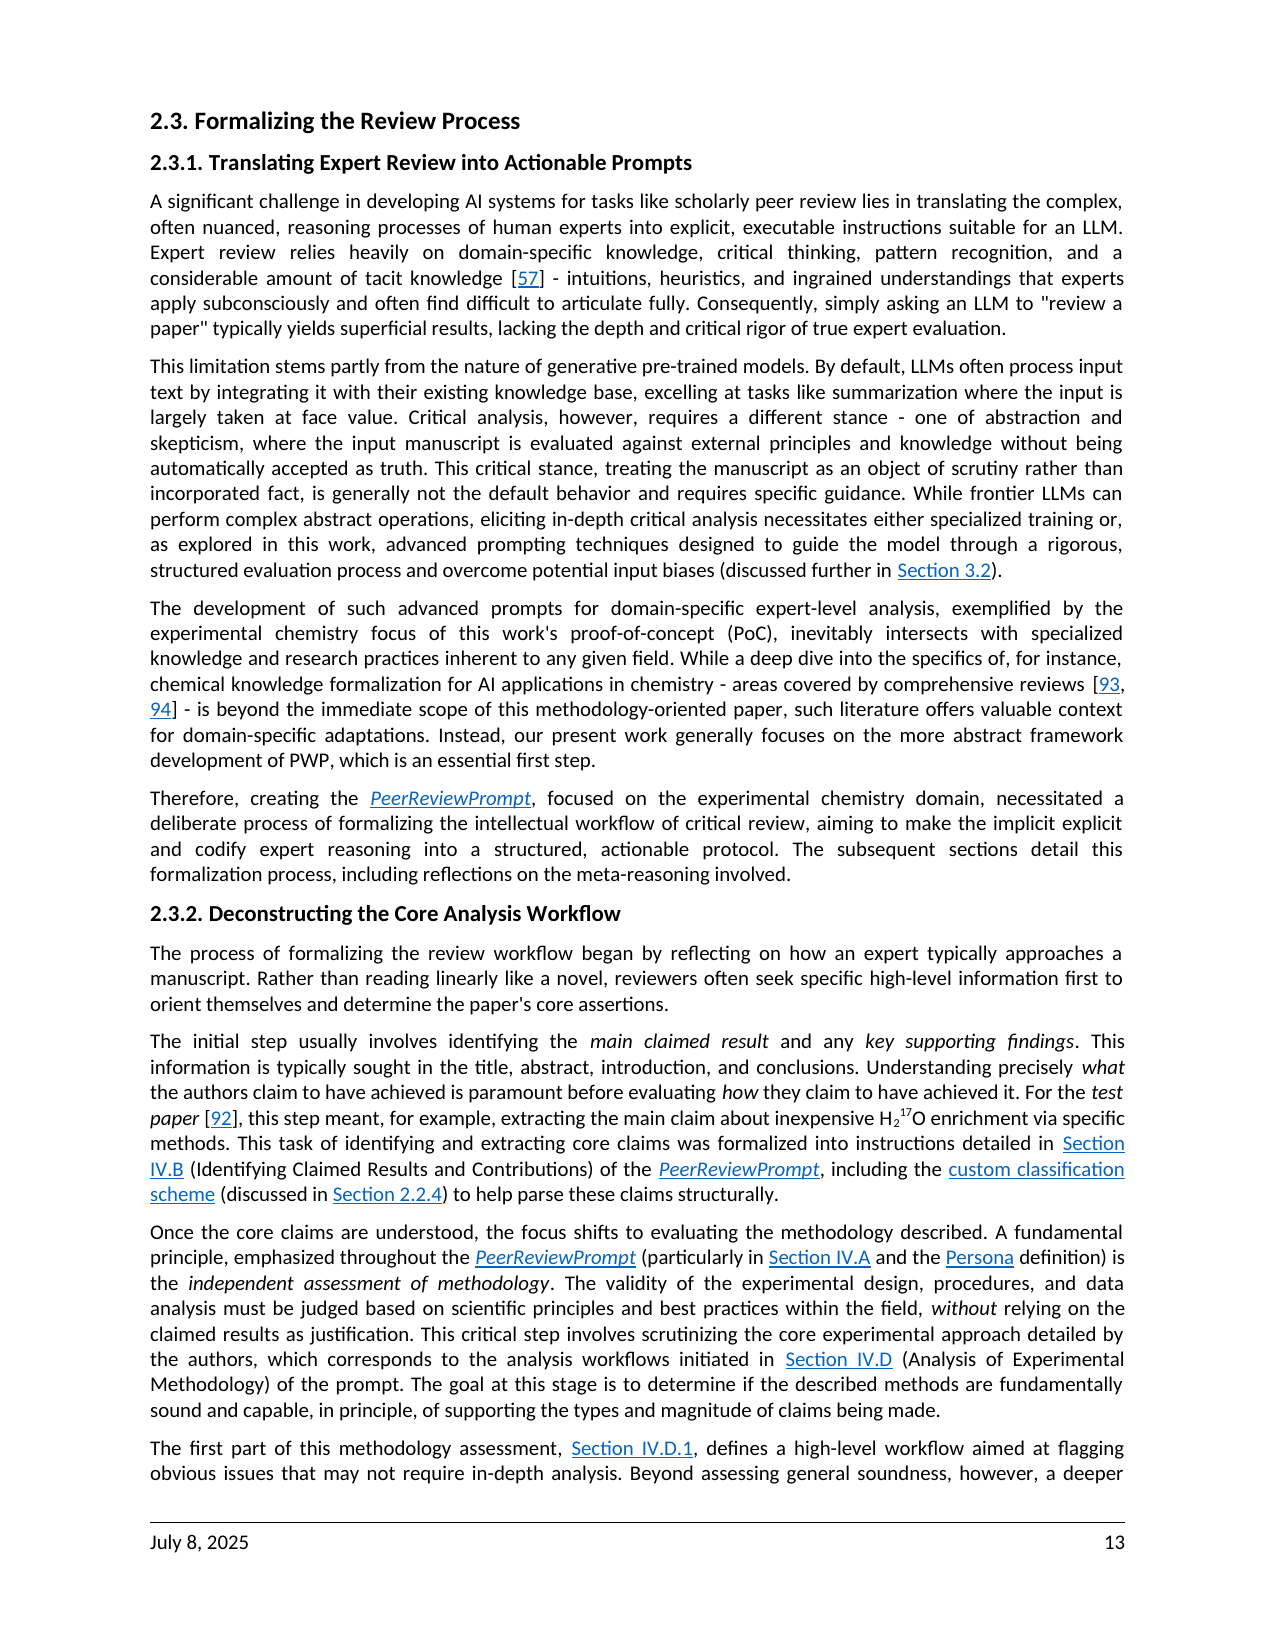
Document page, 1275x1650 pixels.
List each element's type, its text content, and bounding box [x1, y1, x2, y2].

text This limitation stems partly from the nature of generative pre-trained models. By default, LLMs often process input text by integrating it with their existing knowledge base, excelling at tasks like summarization where the input is largely taken at face value. Critical analysis, however, requires a different stance - one of abstraction and skepticism, where the input manuscript is evaluated against external principles and knowledge without being automatically accepted as truth. This critical stance, treating the manuscript as an object of scrutiny rather than incorporated fact, is generally not the default behavior and requires specific guidance. While frontier LLMs can perform complex abstract operations, eliciting in-depth critical analysis necessitates either specialized training or, as explored in this work, advanced prompting techniques designed to guide the model through a rigorous, structured evaluation process and overcome potential input biases (discussed further in Section 3.2). [150, 353, 1125, 582]
subtitle Deconstructing the Core Analysis Workflow [150, 899, 1125, 927]
text Therefore, creating the PeerReviewPrompt, focused on the experimental chemistry domain, necessitated a deliberate process of formalizing the intellectual workflow of critical review, aiming to make the implicit explicit and codify expert reasoning into a structured, actionable protocol. The subsequent sections detail this formalization process, including reflections on the meta-reasoning involved. [150, 785, 1125, 887]
text The initial step usually involves identifying the main claimed result and any key supporting findings. This information is typically sought in the title, abstract, introduction, and conclusions. Understanding precisely what the authors claim to have achieved is paramount before evaluating how they claim to have achieved it. For the test paper [92], this step meant, for example, extracting the main claim about inexpensive H217O enrichment via specific methods. This task of identifying and extracting core claims was formalized into instructions detailed in Section IV.B (Identifying Claimed Results and Contributions) of the PeerReviewPrompt, including the custom classification scheme (discussed in Section 2.2.4) to help parse these claims structurally. [150, 1029, 1125, 1207]
subtitle Formalizing the Review Process [150, 105, 1125, 136]
subtitle Translating Expert Review into Actionable Prompts [150, 148, 1125, 176]
text The first part of this methodology assessment, Section IV.D.1, defines a high-level workflow aimed at flagging obvious issues that may not require in-depth analysis. Beyond assessing general soundness, however, a deeper [150, 1435, 1125, 1486]
text The process of formalizing the review workflow began by reflecting on how an expert typically approaches a manuscript. Rather than reading linearly like a novel, reviewers often seek specific high-level information first to orient themselves and determine the paper's core assertions. [150, 940, 1125, 1016]
text Once the core claims are understood, the focus shifts to evaluating the methodology described. A fundamental principle, emphasized throughout the PeerReviewPrompt (particularly in Section IV.A and the Persona definition) is the independent assessment of methodology. The validity of the experimental design, procedures, and data analysis must be judged based on scientific principles and best practices within the field, without relying on the claimed results as justification. This critical step involves scrutinizing the core experimental approach detailed by the authors, which corresponds to the analysis workflows initiated in Section IV.D (Analysis of Experimental Methodology) of the prompt. The goal at this stage is to determine if the described methods are fundamentally sound and capable, in principle, of supporting the types and magnitude of claims being made. [150, 1219, 1125, 1422]
text The development of such advanced prompts for domain-specific expert-level analysis, exemplified by the experimental chemistry focus of this work's proof-of-concept (PoC), inevitably intersects with specialized knowledge and research practices inherent to any given field. While a deep dive into the specifics of, for instance, chemical knowledge formalization for AI applications in chemistry - areas covered by comprehensive reviews [93, 94] - is beyond the immediate scope of this methodology-oriented paper, such literature offers valuable context for domain-specific adaptations. Instead, our present work generally focuses on the more abstract framework development of PWP, which is an essential first step. [150, 595, 1125, 773]
text A significant challenge in developing AI systems for tasks like scholarly peer review lies in translating the complex, often nuanced, reasoning processes of human experts into explicit, executable instructions suitable for an LLM. Expert review relies heavily on domain-specific knowledge, critical thinking, pattern recognition, and a considerable amount of tacit knowledge [57] - intuitions, heuristics, and ingrained understandings that experts apply subconsciously and often find difficult to articulate fully. Consequently, simply asking an LLM to "review a paper" typically yields superficial results, lacking the depth and critical rigor of true expert evaluation. [150, 188, 1125, 341]
